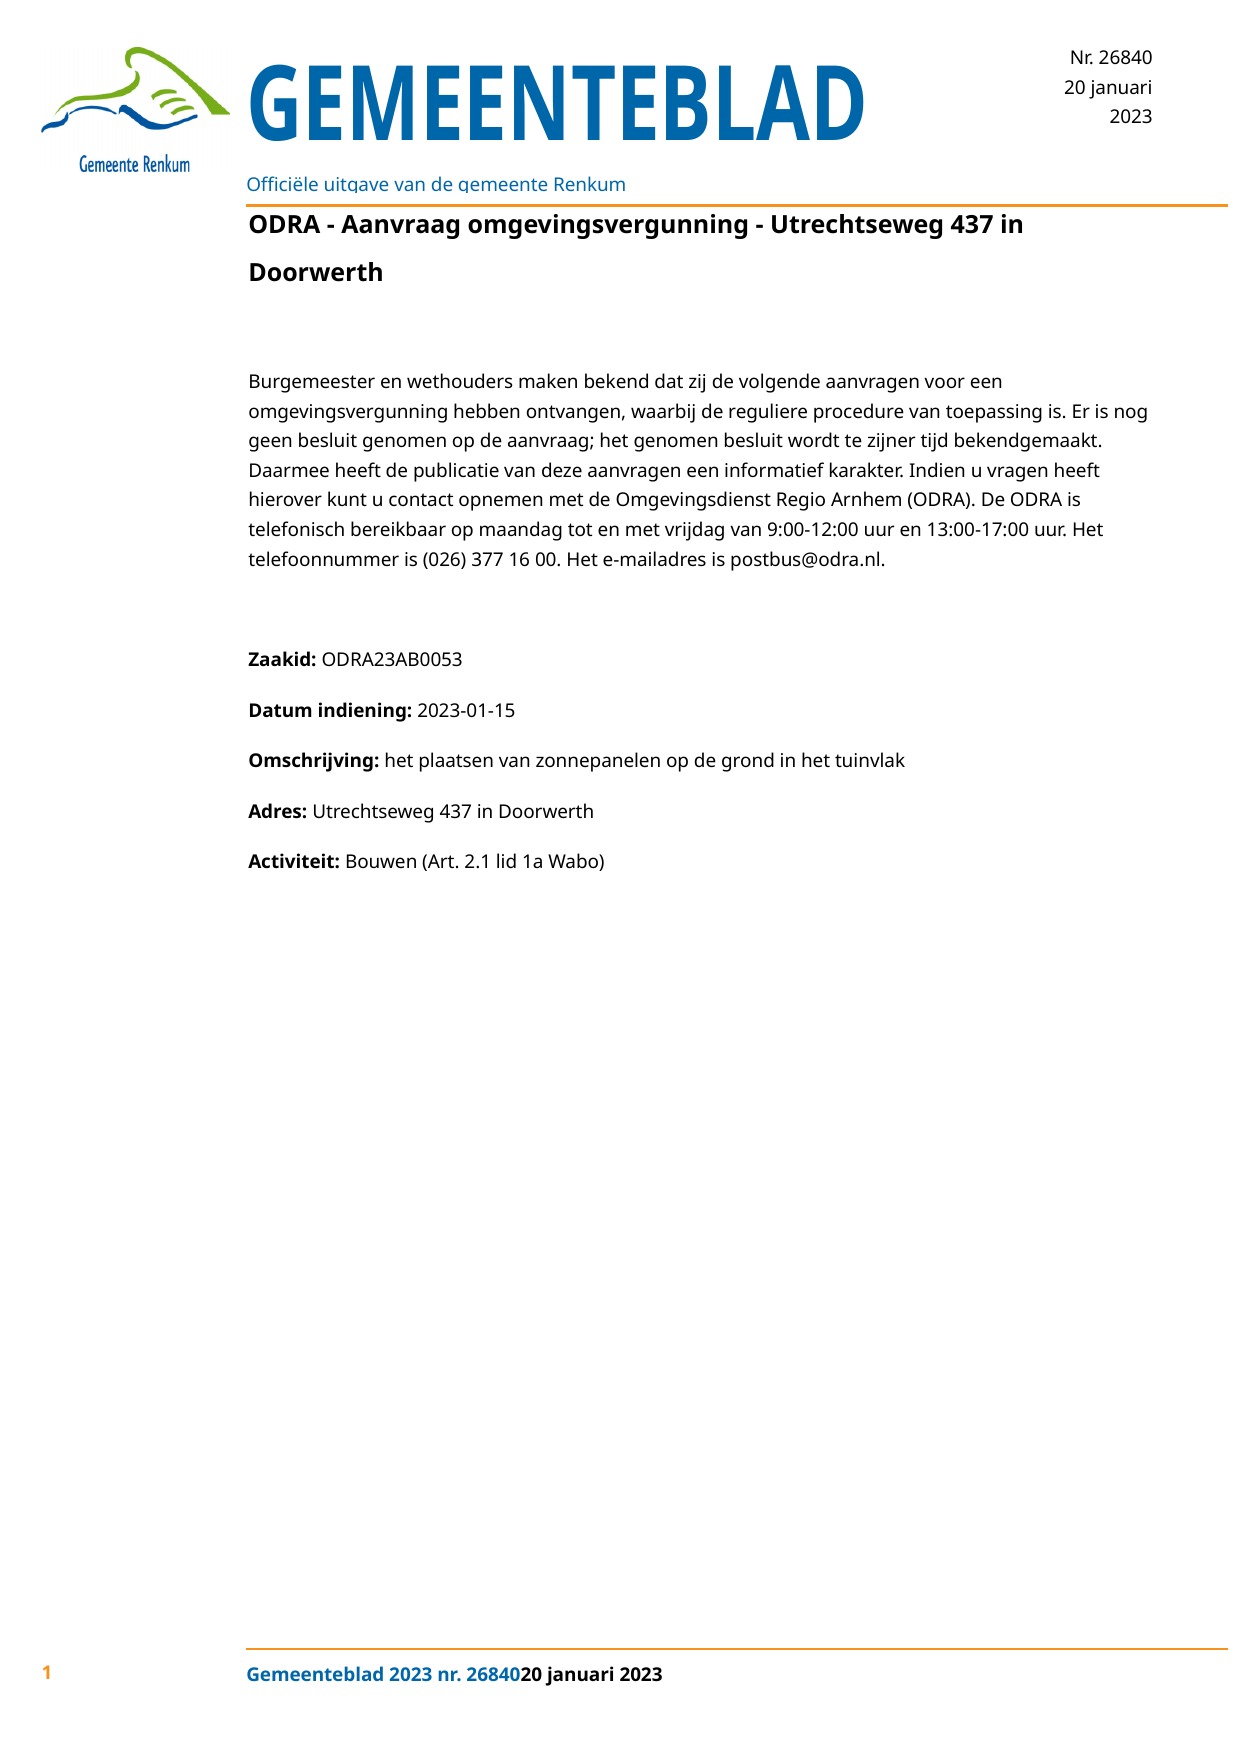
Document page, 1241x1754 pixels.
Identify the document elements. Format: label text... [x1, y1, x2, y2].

text Datum indiening: 2023-01-15 [248, 697, 1152, 723]
text Activiteit: Bouwen (Art. 2.1 lid 1a Wabo) [248, 848, 1152, 874]
text Omschrijving: het plaatsen van zonnepanelen op de grond in het tuinvlak [248, 747, 1152, 773]
text Zaakid: ODRA23AB0053 [248, 647, 1152, 672]
text Adres: Utrechtseweg 437 in Doorwerth [248, 798, 1152, 824]
text ODRA - Aanvraag omgevingsvergunning - Utrechtseweg 437 in Doorwerth [248, 207, 1152, 288]
text Burgemeester en wethouders maken bekend dat zij de volgende aanvragen voor een omgevingsvergunning hebben ontvangen, waarbij de reguliere procedure van toepassing is. Er is nog geen besluit genomen op de aanvraag; het genomen besluit wordt te zijner tijd bekendgemaakt. Daarmee heeft de publicatie van deze aanvragen een informatief karakter. Indien u vragen heeft hierover kunt u contact opnemen met de Omgevingsdienst Regio Arnhem (ODRA). De ODRA is telefonisch bereikbaar op maandag tot en met vrijdag van 9:00-12:00 uur en 13:00-17:00 uur. Het telefoonnummer is (026) 377 16 00. Het e-mailadres is postbus@odra.nl. [248, 368, 1152, 572]
picture [41, 47, 231, 172]
